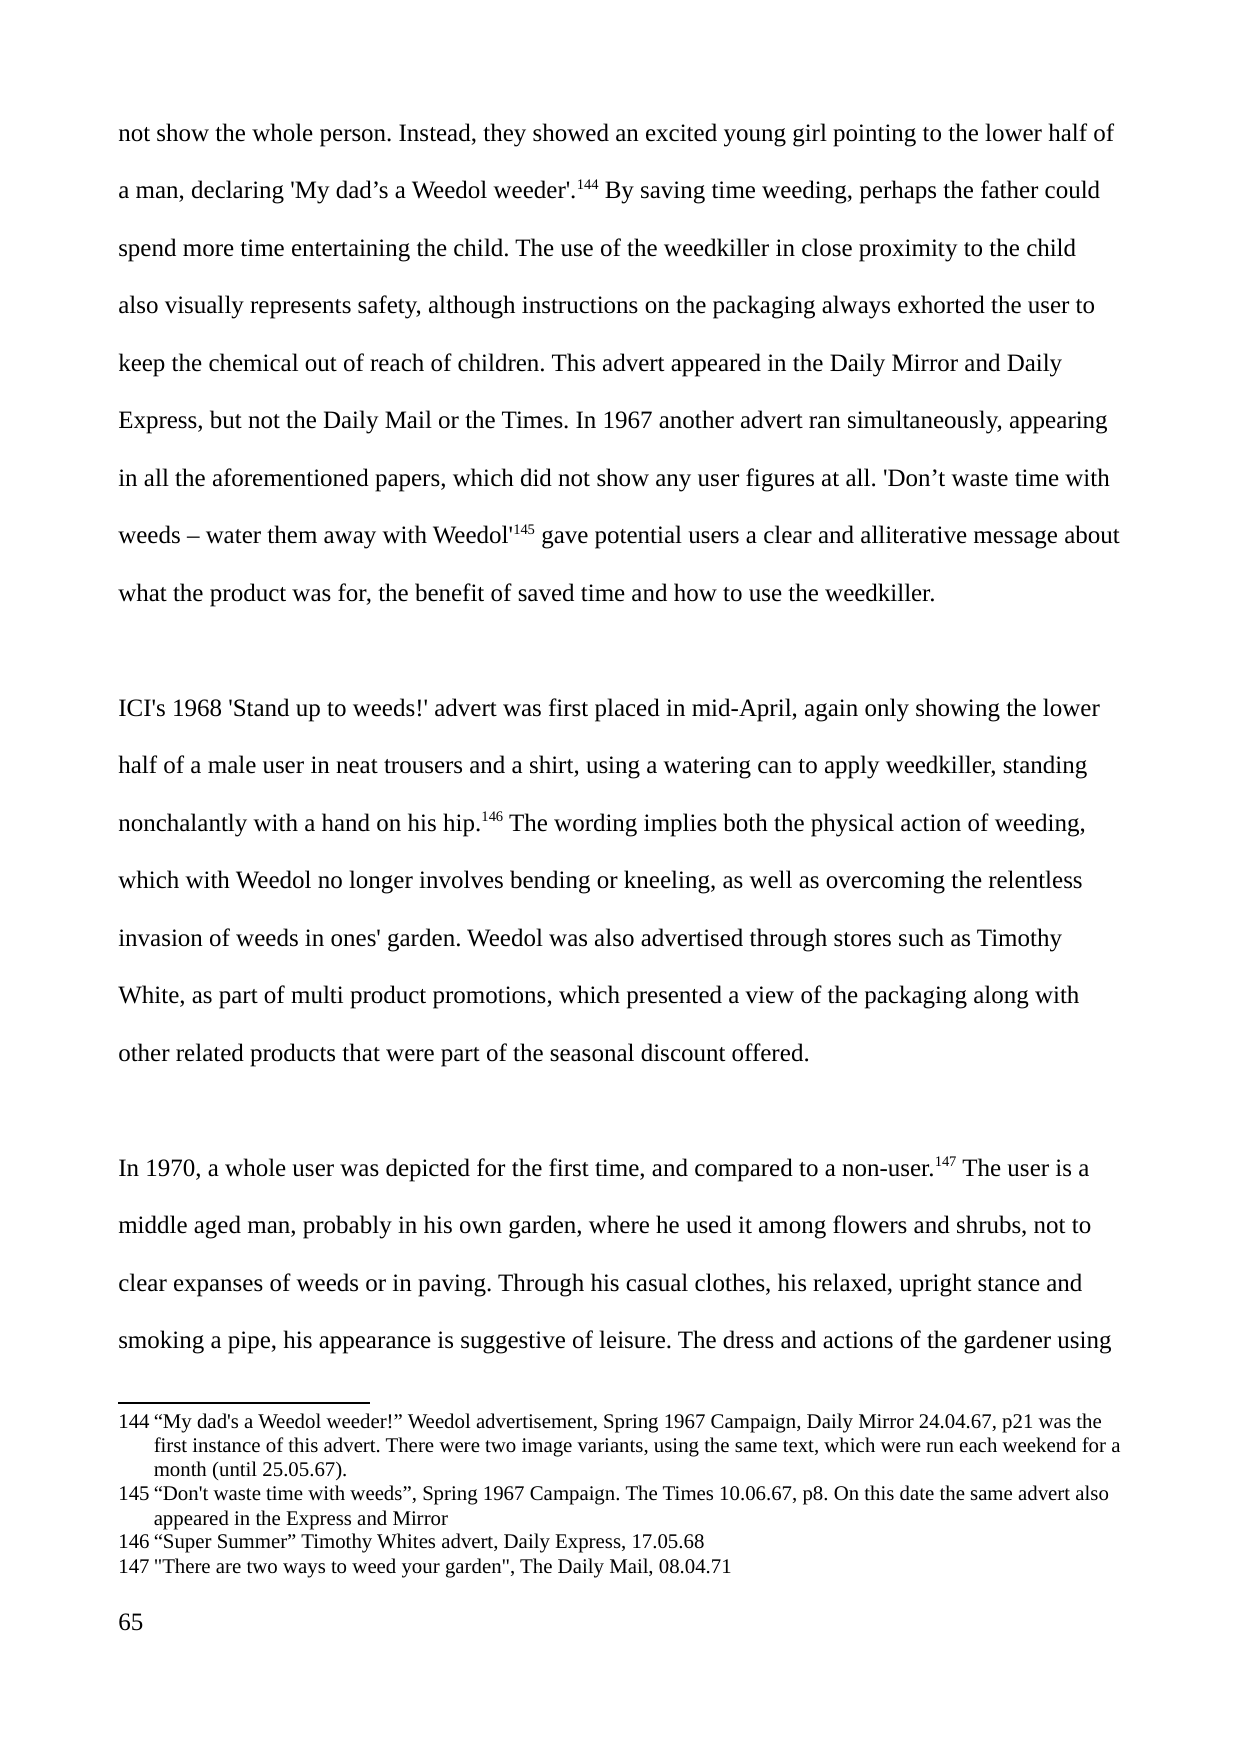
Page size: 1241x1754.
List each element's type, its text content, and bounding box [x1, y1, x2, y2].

text “My dad's a Weedol weeder!” Weedol advertisement, Spring 1967 Campaign, Daily Mirror 24.04.67, p21 was the first instance of this advert. There were two image variants, using the same text, which were run each weekend for a month (until 25.05.67). [118, 1409, 1122, 1481]
text In 1970, a whole user was depicted for the first time, and compared to a non-user. The user is a middle aged man, probably in his own garden, where he used it among flowers and shrubs, not to clear expanses of weeds or in paving. Through his casual clothes, his relaxed, upright stance and smoking a pipe, his appearance is suggestive of leisure. The dress and actions of the gardener using [118, 1153, 1122, 1354]
text "There are two ways to weed your garden", The Daily Mail, 08.04.71 [118, 1553, 1122, 1578]
text not show the whole person. Instead, they showed an excited young girl pointing to the lower half of a man, declaring 'My dad’s a Weedol weeder'. By saving time weeding, perhaps the father could spend more time entertaining the child. The use of the weedkiller in close proximity to the child also visually represents safety, although instructions on the packaging always exhorted the user to keep the chemical out of reach of children. This advert appeared in the Daily Mirror and Daily Express, but not the Daily Mail or the Times. In 1967 another advert ran simultaneously, appearing in all the aforementioned papers, which did not show any user figures at all. 'Don’t waste time with weeds – water them away with Weedol' gave potential users a clear and alliterative message about what the product was for, the benefit of saved time and how to use the weedkiller. [118, 118, 1122, 607]
text “Super Summer” Timothy Whites advert, Daily Express, 17.05.68 [118, 1529, 1122, 1553]
text ICI's 1968 'Stand up to weeds!' advert was first placed in mid-April, again only showing the lower half of a male user in neat trousers and a shirt, using a watering can to apply weedkiller, standing nonchalantly with a hand on his hip. The wording implies both the physical action of weeding, which with Weedol no longer involves bending or kneeling, as well as overcoming the relentless invasion of weeds in ones' garden. Weedol was also advertised through stores such as Timothy White, as part of multi product promotions, which presented a view of the packaging along with other related products that were part of the seasonal discount offered. [118, 693, 1122, 1067]
text “Don't waste time with weeds”, Spring 1967 Campaign. The Times 10.06.67, p8. On this date the same advert also appeared in the Express and Mirror [118, 1481, 1122, 1529]
